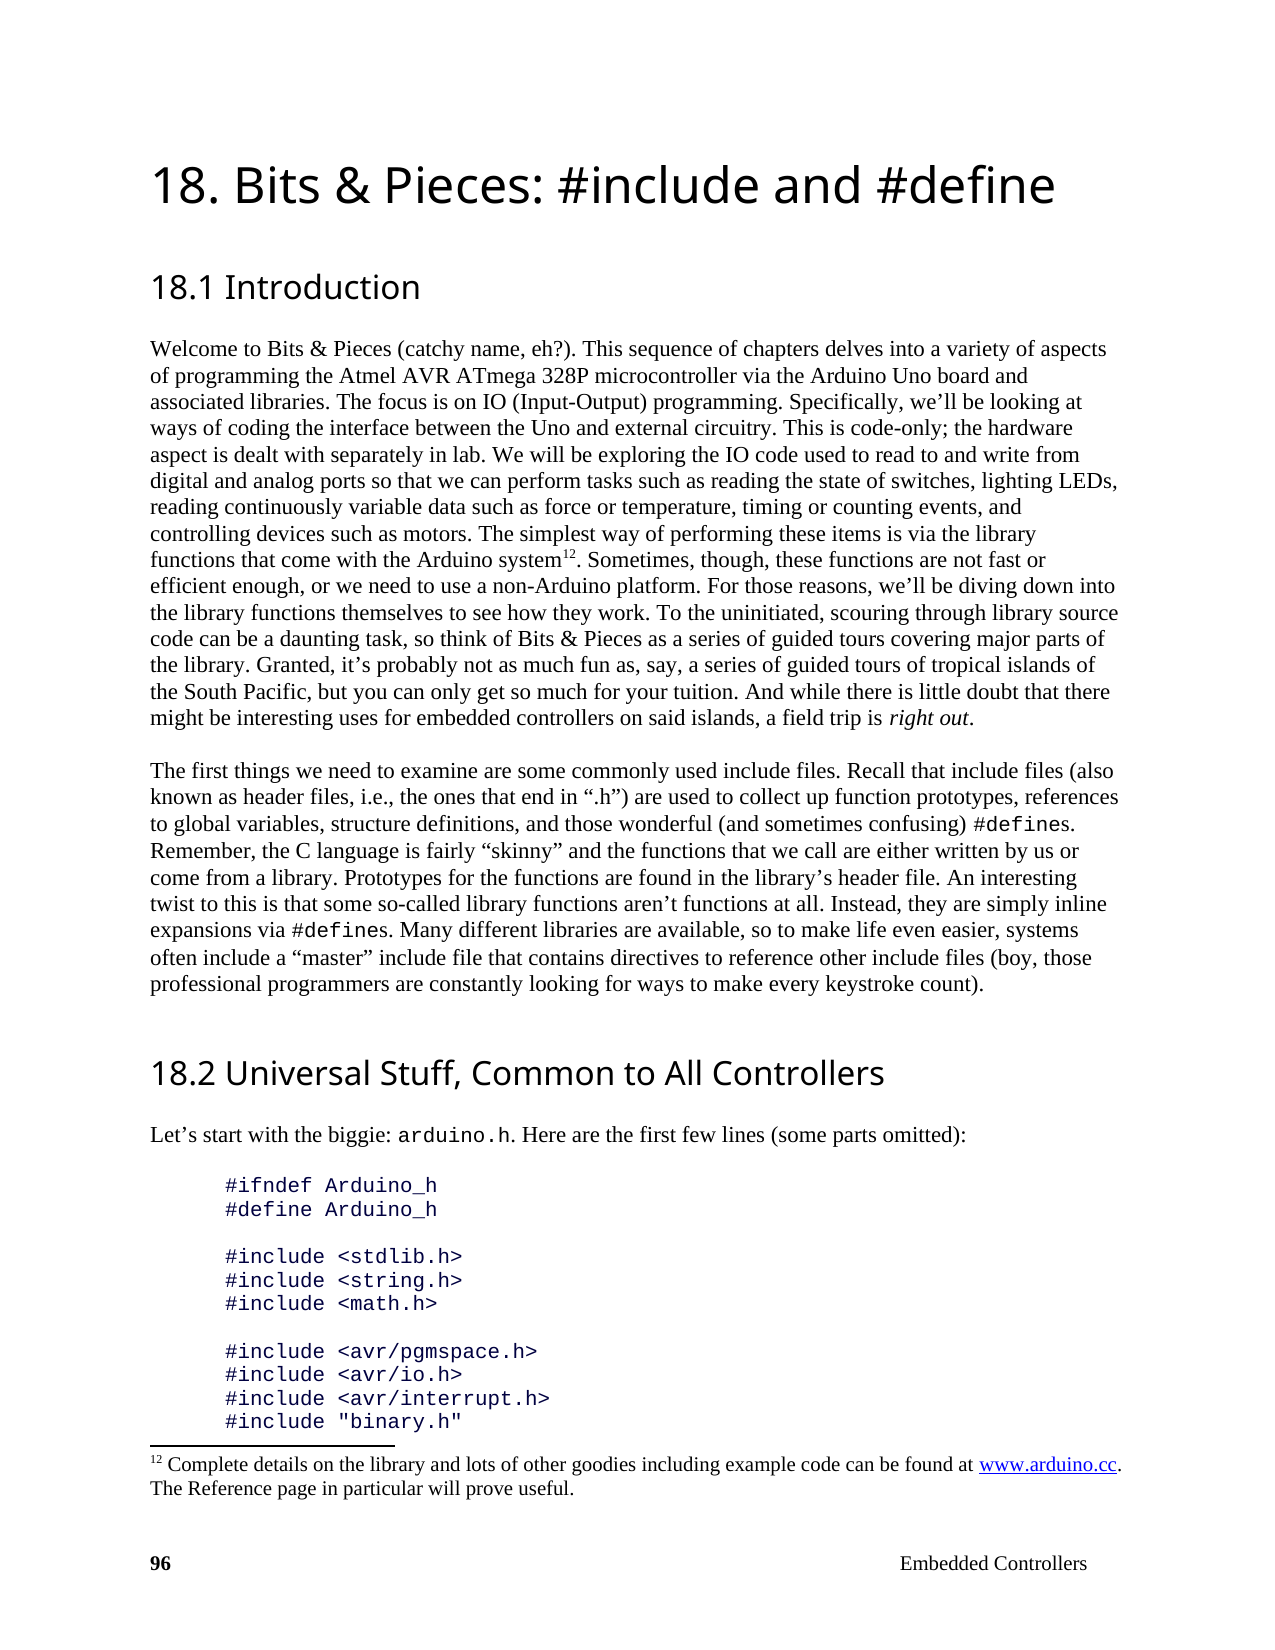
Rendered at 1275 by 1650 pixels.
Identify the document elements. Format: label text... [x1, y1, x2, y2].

text The first things we need to examine are some commonly used include files. Recall that include files (also known as header files, i.e., the ones that end in “.h”) are used to collect up function prototypes, references to global variables, structure definitions, and those wonderful (and sometimes confusing) #defines. Remember, the C language is fairly “skinny” and the functions that we call are either written by us or come from a library. Prototypes for the functions are found in the library’s header file. An interesting twist to this is that some so-called library functions aren’t functions at all. Instead, they are simply inline expansions via #defines. Many different libraries are available, so to make life even easier, systems often include a “master” include file that contains directives to reference other include files (boy, those professional programmers are constantly looking for ways to make every keystroke count). [150, 757, 1125, 997]
title 18. Bits & Pieces: #include and #define [150, 150, 1125, 218]
text Complete details on the library and lots of other goodies including example code can be found at www.arduino.cc. The Reference page in particular will prove useful. [150, 1452, 1125, 1500]
text #include <stdlib.h> [225, 1246, 1125, 1270]
text #include <string.h> [225, 1270, 1125, 1293]
text 18.2 Universal Stuff, Common to All Controllers [150, 1049, 1125, 1095]
text Welcome to Bits & Pieces (catchy name, eh?). This sequence of chapters delves into a variety of aspects of programming the Atmel AVR ATmega 328P microcontroller via the Arduino Uno board and associated libraries. The focus is on IO (Input-Output) programming. Specifically, we’ll be looking at ways of coding the interface between the Uno and external circuitry. This is code-only; the hardware aspect is dealt with separately in lab. We will be exploring the IO code used to read to and write from digital and analog ports so that we can perform tasks such as reading the state of switches, lighting LEDs, reading continuously variable data such as force or temperature, timing or counting events, and controlling devices such as motors. The simplest way of performing these items is via the library functions that come with the Arduino system. Sometimes, though, these functions are not fast or efficient enough, or we need to use a non-Arduino platform. For those reasons, we’ll be diving down into the library functions themselves to see how they work. To the uninitiated, scouring through library source code can be a daunting task, so think of Bits & Pieces as a series of guided tours covering major parts of the library. Granted, it’s probably not as much fun as, say, a series of guided tours of tropical islands of the South Pacific, but you can only get so much for your tuition. And while there is little doubt that there might be interesting uses for embedded controllers on said islands, a field trip is right out. [150, 335, 1125, 731]
subtitle 18.1 Introduction [150, 263, 1125, 309]
text #include <avr/interrupt.h> [225, 1388, 1125, 1412]
text #ifndef Arduino_h [225, 1175, 1125, 1199]
text #include <avr/pgmspace.h> [225, 1341, 1125, 1364]
text #include <math.h> [225, 1293, 1125, 1317]
text Let’s start with the biggie: arduino.h. Here are the first few lines (some parts omitted): [150, 1121, 1125, 1149]
text #include <avr/io.h> [225, 1364, 1125, 1388]
text #include "binary.h" [225, 1412, 1125, 1435]
text #define Arduino_h [225, 1199, 1125, 1222]
